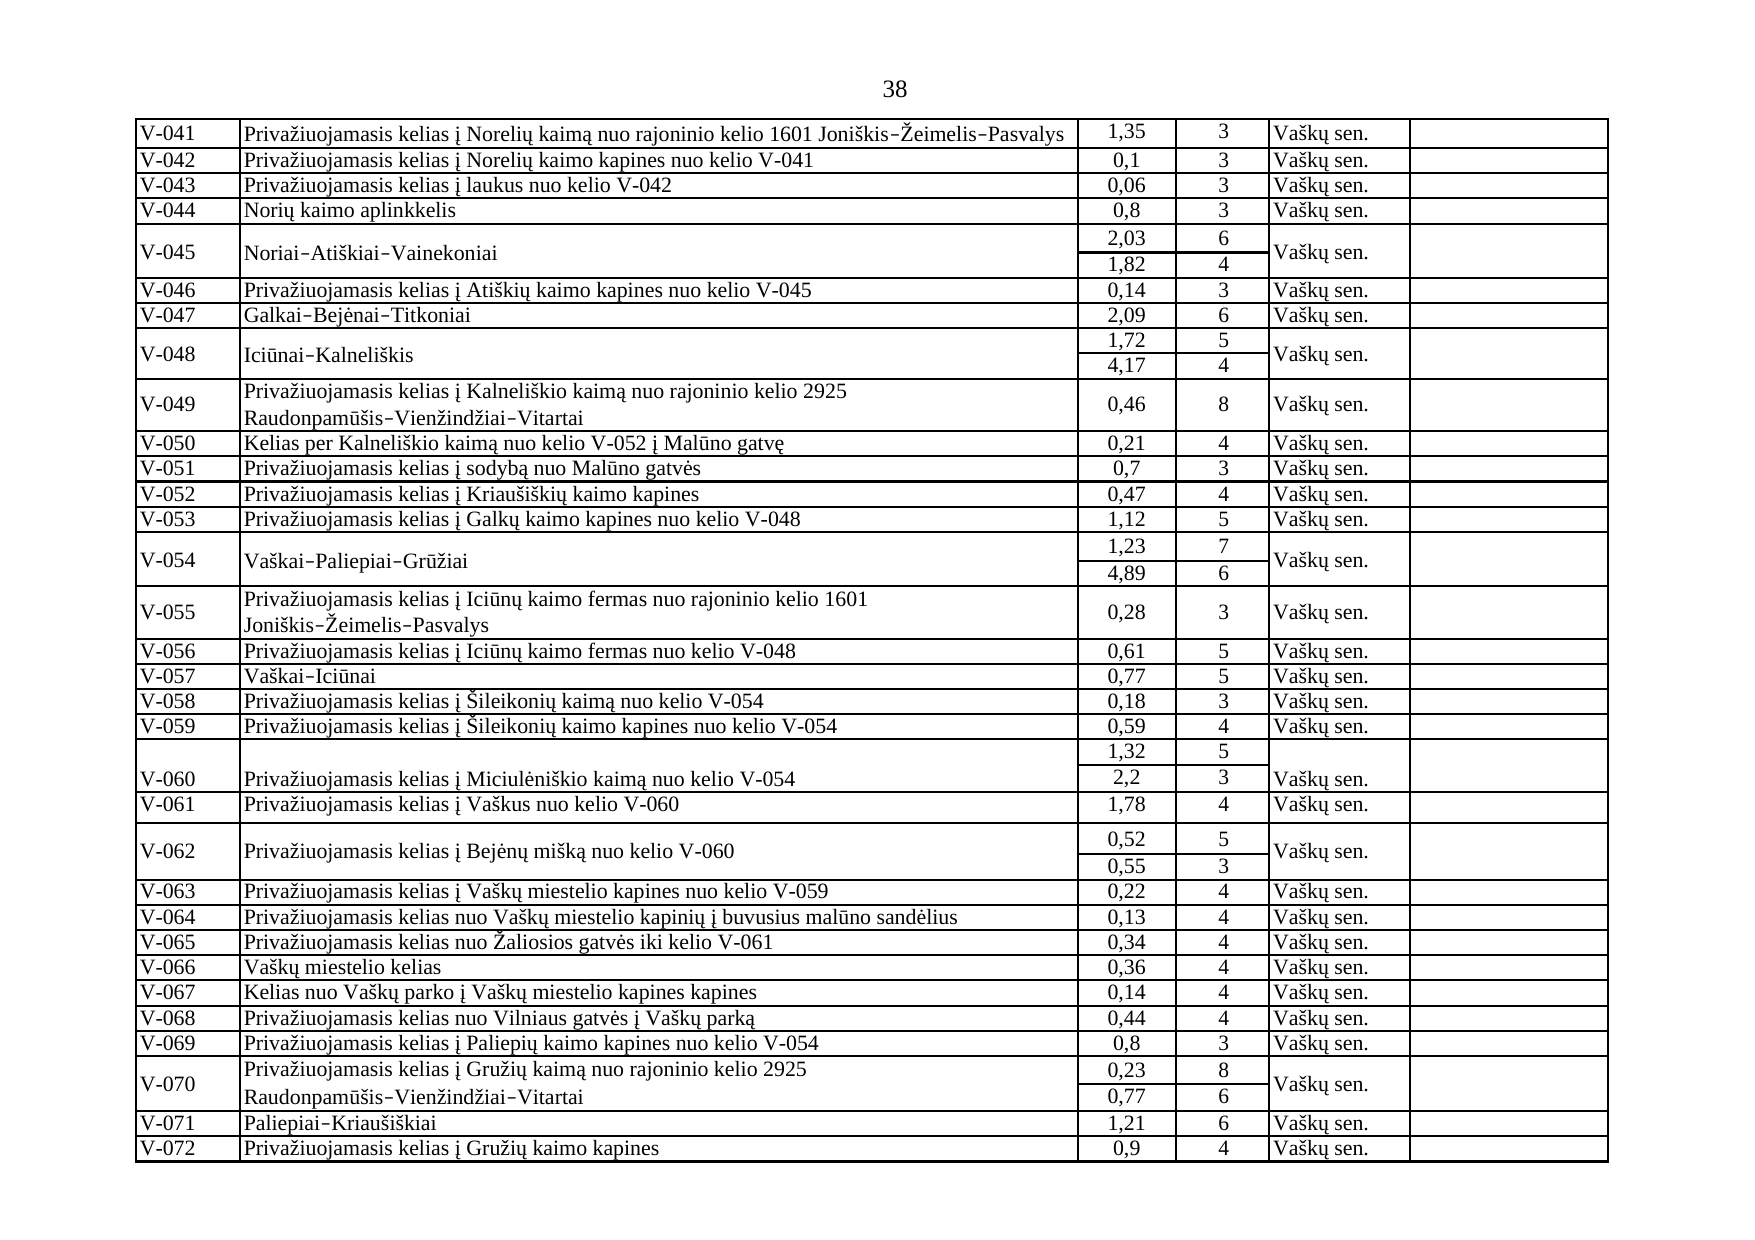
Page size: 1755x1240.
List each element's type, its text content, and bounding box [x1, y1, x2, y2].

table_cell Privažiuojamasis kelias nuo Vilniaus gatvės į Vaškų parką [241, 1007, 1077, 1030]
table_cell 0,61 [1079, 640, 1175, 663]
table_cell 5 [1177, 640, 1268, 663]
table_cell V-048 [137, 329, 239, 377]
table_cell Vaškų sen. [1270, 225, 1409, 277]
table_cell V-072 [137, 1137, 239, 1160]
table_cell 6 [1177, 1085, 1268, 1110]
table_cell V-059 [137, 715, 239, 738]
table_cell Vaškų sen. [1270, 1112, 1409, 1135]
table_cell 0,22 [1079, 881, 1175, 904]
table_cell Iciūnai–Kalneliškis [241, 329, 1077, 377]
table_cell V-045 [137, 225, 239, 277]
table_cell [1411, 432, 1607, 455]
table_cell V-054 [137, 533, 239, 585]
table_cell [1411, 457, 1607, 480]
table_cell Vaškų sen. [1270, 1057, 1409, 1110]
table_cell 3 [1177, 855, 1268, 878]
table_cell Vaškų sen. [1270, 1007, 1409, 1030]
table_cell 0,34 [1079, 931, 1175, 954]
table_cell [1411, 199, 1607, 222]
table_cell V-065 [137, 931, 239, 954]
table_cell 0,18 [1079, 690, 1175, 713]
table_cell V-046 [137, 279, 239, 302]
table_cell Vaškų sen. [1270, 665, 1409, 688]
table_cell V-068 [137, 1007, 239, 1030]
table_cell Vaškų sen. [1270, 508, 1409, 531]
table_cell 0,46 [1079, 380, 1175, 430]
table_cell 3 [1177, 174, 1268, 197]
table_cell V-050 [137, 432, 239, 455]
table_cell [1411, 1057, 1607, 1110]
table_cell 4 [1177, 931, 1268, 954]
table_cell V-069 [137, 1032, 239, 1055]
table_cell Paliepiai–Kriaušiškiai [241, 1112, 1077, 1135]
table_cell [1411, 640, 1607, 663]
table_cell 2,03 [1079, 225, 1175, 251]
table_cell [1411, 1032, 1607, 1055]
table_cell 3 [1177, 149, 1268, 172]
table_cell 3 [1177, 199, 1268, 222]
table_cell 4,17 [1079, 354, 1175, 377]
table_cell Vaškų sen. [1270, 533, 1409, 585]
table_cell Vaškų sen. [1270, 432, 1409, 455]
table_cell V-047 [137, 304, 239, 327]
table_cell V-044 [137, 199, 239, 222]
table_cell Vaškų sen. [1270, 587, 1409, 637]
table_cell [1411, 956, 1607, 979]
table_cell [1411, 120, 1607, 147]
table_cell Privažiuojamasis kelias į Iciūnų kaimo fermas nuo rajoninio kelio 1601 Joniškis–Žeimelis–Pasvalys [241, 587, 1077, 637]
table_cell [1411, 690, 1607, 713]
table_cell Privažiuojamasis kelias į laukus nuo kelio V-042 [241, 174, 1077, 197]
table_cell Vaškų sen. [1270, 329, 1409, 377]
table_cell [1411, 1137, 1607, 1160]
table_cell V-061 [137, 793, 239, 822]
table_cell 3 [1177, 690, 1268, 713]
table_cell 0,14 [1079, 279, 1175, 302]
table_cell Privažiuojamasis kelias į Norelių kaimą nuo rajoninio kelio 1601 Joniškis–Žeimelis–Pasvalys [241, 120, 1077, 147]
table_cell Vaškai–Paliepiai–Grūžiai [241, 533, 1077, 585]
table_cell 8 [1177, 1057, 1268, 1082]
table_cell [1411, 881, 1607, 904]
table_cell [1411, 665, 1607, 688]
table_cell Vaškų sen. [1270, 1137, 1409, 1160]
table_cell 0,36 [1079, 956, 1175, 979]
table_cell 1,12 [1079, 508, 1175, 531]
table_cell Vaškų sen. [1270, 304, 1409, 327]
table_cell V-058 [137, 690, 239, 713]
table_cell Vaškų sen. [1270, 824, 1409, 878]
table_cell Vaškų sen. [1270, 981, 1409, 1004]
table_cell 6 [1177, 562, 1268, 585]
table_cell V-042 [137, 149, 239, 172]
table_cell Privažiuojamasis kelias į Norelių kaimo kapines nuo kelio V-041 [241, 149, 1077, 172]
table_cell V-055 [137, 587, 239, 637]
table_cell Vaškų sen. [1270, 881, 1409, 904]
table_cell 2,09 [1079, 304, 1175, 327]
table_cell 0,8 [1079, 199, 1175, 222]
table_cell 4 [1177, 354, 1268, 377]
table_cell V-049 [137, 380, 239, 430]
table_cell 0,59 [1079, 715, 1175, 738]
table_cell Vaškų sen. [1270, 640, 1409, 663]
table_cell Privažiuojamasis kelias į Paliepių kaimo kapines nuo kelio V-054 [241, 1032, 1077, 1055]
table_cell [1411, 1112, 1607, 1135]
table_cell 5 [1177, 824, 1268, 853]
table_cell Vaškų sen. [1270, 174, 1409, 197]
table_cell [1411, 715, 1607, 738]
table_cell [1411, 587, 1607, 637]
table_cell Privažiuojamasis kelias į Galkų kaimo kapines nuo kelio V-048 [241, 508, 1077, 531]
table_cell 0,23 [1079, 1057, 1175, 1082]
table_cell 0,52 [1079, 824, 1175, 853]
table_cell 0,28 [1079, 587, 1175, 637]
table_cell 4 [1177, 981, 1268, 1004]
table_cell 4 [1177, 432, 1268, 455]
table_cell V-071 [137, 1112, 239, 1135]
table_cell Kelias per Kalneliškio kaimą nuo kelio V-052 į Malūno gatvę [241, 432, 1077, 455]
table_cell 1,35 [1079, 120, 1175, 147]
table_cell [1411, 225, 1607, 277]
table_cell 3 [1177, 587, 1268, 637]
table_cell [1411, 329, 1607, 377]
table_cell 4 [1177, 881, 1268, 904]
table_cell 3 [1177, 120, 1268, 147]
table_cell 1,23 [1079, 533, 1175, 560]
table_cell V-053 [137, 508, 239, 531]
table_cell 4 [1177, 1137, 1268, 1160]
table_cell V-070 [137, 1057, 239, 1110]
table_cell 0,55 [1079, 855, 1175, 878]
table_cell 0,9 [1079, 1137, 1175, 1160]
table_cell Vaškų sen. [1270, 715, 1409, 738]
table_cell Privažiuojamasis kelias į Gružių kaimą nuo rajoninio kelio 2925 Raudonpamūšis–Vienžindžiai–Vitartai [241, 1057, 1077, 1110]
table_cell Vaškų sen. [1270, 956, 1409, 979]
table_cell Vaškų sen. [1270, 690, 1409, 713]
table_cell V-066 [137, 956, 239, 979]
table_cell 1,21 [1079, 1112, 1175, 1135]
table_cell V-063 [137, 881, 239, 904]
table_cell 3 [1177, 457, 1268, 480]
table_cell V-056 [137, 640, 239, 663]
table_cell 5 [1177, 665, 1268, 688]
table_cell [1411, 906, 1607, 929]
table_cell V-064 [137, 906, 239, 929]
table_cell [1411, 149, 1607, 172]
table_cell [1411, 824, 1607, 878]
table_cell Privažiuojamasis kelias į Vaškų miestelio kapines nuo kelio V-059 [241, 881, 1077, 904]
table_cell V-041 [137, 120, 239, 147]
table_cell [1411, 740, 1607, 791]
table_cell 0,7 [1079, 457, 1175, 480]
table_cell V-051 [137, 457, 239, 480]
table_cell Privažiuojamasis kelias į Miciulėniškio kaimą nuo kelio V-054 [241, 740, 1077, 791]
table_cell 8 [1177, 380, 1268, 430]
table_cell Noriai–Atiškiai–Vainekoniai [241, 225, 1077, 277]
table_cell 0,47 [1079, 483, 1175, 506]
table_cell Privažiuojamasis kelias į Atiškių kaimo kapines nuo kelio V-045 [241, 279, 1077, 302]
table_cell 5 [1177, 508, 1268, 531]
table_cell Vaškų miestelio kelias [241, 956, 1077, 979]
table_cell 0,13 [1079, 906, 1175, 929]
table_cell 4 [1177, 483, 1268, 506]
table_cell 1,82 [1079, 254, 1175, 277]
table_cell 3 [1177, 1032, 1268, 1055]
table_cell Privažiuojamasis kelias į Iciūnų kaimo fermas nuo kelio V-048 [241, 640, 1077, 663]
table_cell 1,78 [1079, 793, 1175, 822]
table_cell Vaškų sen. [1270, 120, 1409, 147]
table_cell [1411, 483, 1607, 506]
table_cell [1411, 981, 1607, 1004]
table_cell [1411, 931, 1607, 954]
table_cell [1411, 380, 1607, 430]
table_cell Privažiuojamasis kelias į Gružių kaimo kapines [241, 1137, 1077, 1160]
table_cell 0,06 [1079, 174, 1175, 197]
table_cell Privažiuojamasis kelias į Šileikonių kaimo kapines nuo kelio V-054 [241, 715, 1077, 738]
table_cell Privažiuojamasis kelias į Vaškus nuo kelio V-060 [241, 793, 1077, 822]
table_cell 6 [1177, 304, 1268, 327]
table_cell Privažiuojamasis kelias į Kriaušiškių kaimo kapines [241, 483, 1077, 506]
table_cell [1411, 304, 1607, 327]
table_cell 4 [1177, 793, 1268, 822]
table_cell 3 [1177, 279, 1268, 302]
table_cell [1411, 1007, 1607, 1030]
table_cell 1,72 [1079, 329, 1175, 352]
table_cell 7 [1177, 533, 1268, 560]
table_cell Privažiuojamasis kelias į sodybą nuo Malūno gatvės [241, 457, 1077, 480]
table_cell Vaškų sen. [1270, 279, 1409, 302]
table_cell 4 [1177, 906, 1268, 929]
table_cell 0,77 [1079, 1085, 1175, 1110]
table_cell [1411, 508, 1607, 531]
table_cell [1411, 279, 1607, 302]
table_cell 0,21 [1079, 432, 1175, 455]
table_cell 4,89 [1079, 562, 1175, 585]
table_cell Vaškų sen. [1270, 1032, 1409, 1055]
table_cell 3 [1177, 766, 1268, 791]
table_cell 4 [1177, 715, 1268, 738]
table_cell V-062 [137, 824, 239, 878]
table_cell 1,32 [1079, 740, 1175, 763]
table_cell Vaškų sen. [1270, 483, 1409, 506]
table_cell V-067 [137, 981, 239, 1004]
table_cell Norių kaimo aplinkkelis [241, 199, 1077, 222]
table_cell 5 [1177, 329, 1268, 352]
table_cell 6 [1177, 1112, 1268, 1135]
table_cell [1411, 533, 1607, 585]
table_cell Vaškų sen. [1270, 199, 1409, 222]
table_cell 4 [1177, 254, 1268, 277]
table_cell V-060 [137, 740, 239, 791]
table_cell V-057 [137, 665, 239, 688]
table_cell 0,77 [1079, 665, 1175, 688]
table_cell 0,14 [1079, 981, 1175, 1004]
table_cell Galkai–Bejėnai–Titkoniai [241, 304, 1077, 327]
table_cell Vaškai–Iciūnai [241, 665, 1077, 688]
table_cell 4 [1177, 1007, 1268, 1030]
table_cell V-052 [137, 483, 239, 506]
table_cell Privažiuojamasis kelias į Šileikonių kaimą nuo kelio V-054 [241, 690, 1077, 713]
table_cell Vaškų sen. [1270, 906, 1409, 929]
table_cell 5 [1177, 740, 1268, 763]
table_cell 0,44 [1079, 1007, 1175, 1030]
table_cell 0,8 [1079, 1032, 1175, 1055]
table_cell Privažiuojamasis kelias nuo Vaškų miestelio kapinių į buvusius malūno sandėlius [241, 906, 1077, 929]
table_cell 2,2 [1079, 766, 1175, 791]
table_cell Vaškų sen. [1270, 793, 1409, 822]
table_cell Privažiuojamasis kelias nuo Žaliosios gatvės iki kelio V-061 [241, 931, 1077, 954]
table_cell Vaškų sen. [1270, 380, 1409, 430]
table_cell Kelias nuo Vaškų parko į Vaškų miestelio kapines kapines [241, 981, 1077, 1004]
table_cell Vaškų sen. [1270, 931, 1409, 954]
table_cell [1411, 793, 1607, 822]
table_cell Vaškų sen. [1270, 740, 1409, 791]
table_cell Vaškų sen. [1270, 149, 1409, 172]
table_cell 6 [1177, 225, 1268, 251]
table_cell Privažiuojamasis kelias į Bejėnų mišką nuo kelio V-060 [241, 824, 1077, 878]
table_cell 0,1 [1079, 149, 1175, 172]
table_cell 4 [1177, 956, 1268, 979]
table_cell Vaškų sen. [1270, 457, 1409, 480]
table_cell [1411, 174, 1607, 197]
table_cell Privažiuojamasis kelias į Kalneliškio kaimą nuo rajoninio kelio 2925 Raudonpamūšis–Vienžindžiai–Vitartai [241, 380, 1077, 430]
table_cell V-043 [137, 174, 239, 197]
